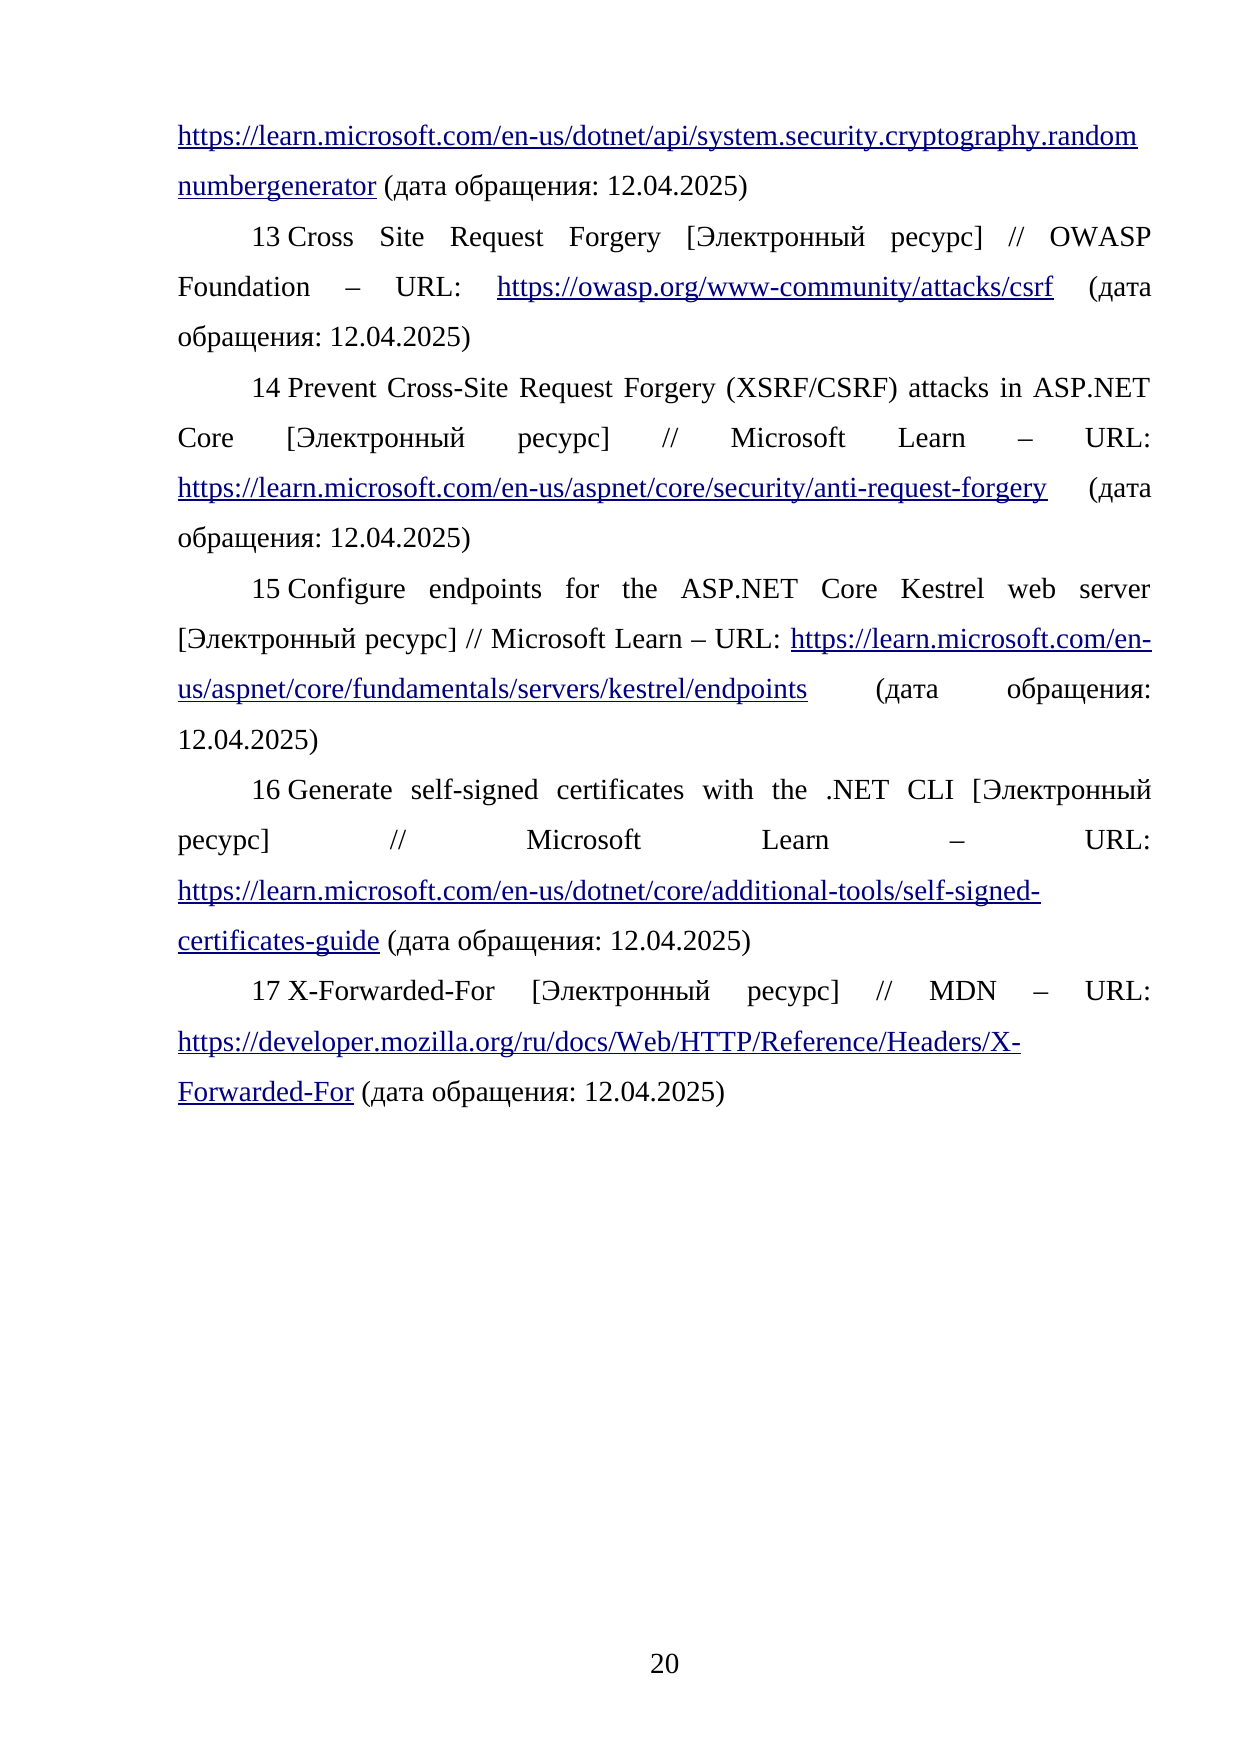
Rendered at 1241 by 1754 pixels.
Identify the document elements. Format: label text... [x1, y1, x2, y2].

list Cross Site Request Forgery [Электронный ресурс] // OWASP Foundation – URL: https://owasp.org/www-community/attacks/csrf (дата обращения: 12.04.2025) [177, 219, 1152, 353]
list X-Forwarded-For [Электронный ресурс] // MDN – URL: https://developer.mozilla.org/ru/docs/Web/HTTP/Reference/Headers/X-Forwarded-For (дата обращения: 12.04.2025) [177, 973, 1152, 1108]
list Configure endpoints for the ASP.NET Core Kestrel web server [Электронный ресурс] // Microsoft Learn – URL: https://learn.microsoft.com/en-us/aspnet/core/fundamentals/servers/kestrel/endpoints (дата обращения: 12.04.2025) [177, 571, 1152, 755]
list https://learn.microsoft.com/en-us/dotnet/api/system.security.cryptography.randomnumbergenerator (дата обращения: 12.04.2025) [177, 118, 1152, 202]
list Generate self-signed certificates with the .NET CLI [Электронный ресурс] // Microsoft Learn – URL: https://learn.microsoft.com/en-us/dotnet/core/additional-tools/self-signed-certificates-guide (дата обращения: 12.04.2025) [177, 772, 1152, 957]
list Prevent Cross-Site Request Forgery (XSRF/CSRF) attacks in ASP.NET Core [Электронный ресурс] // Microsoft Learn – URL: https://learn.microsoft.com/en-us/aspnet/core/security/anti-request-forgery (дата обращения: 12.04.2025) [177, 370, 1152, 554]
